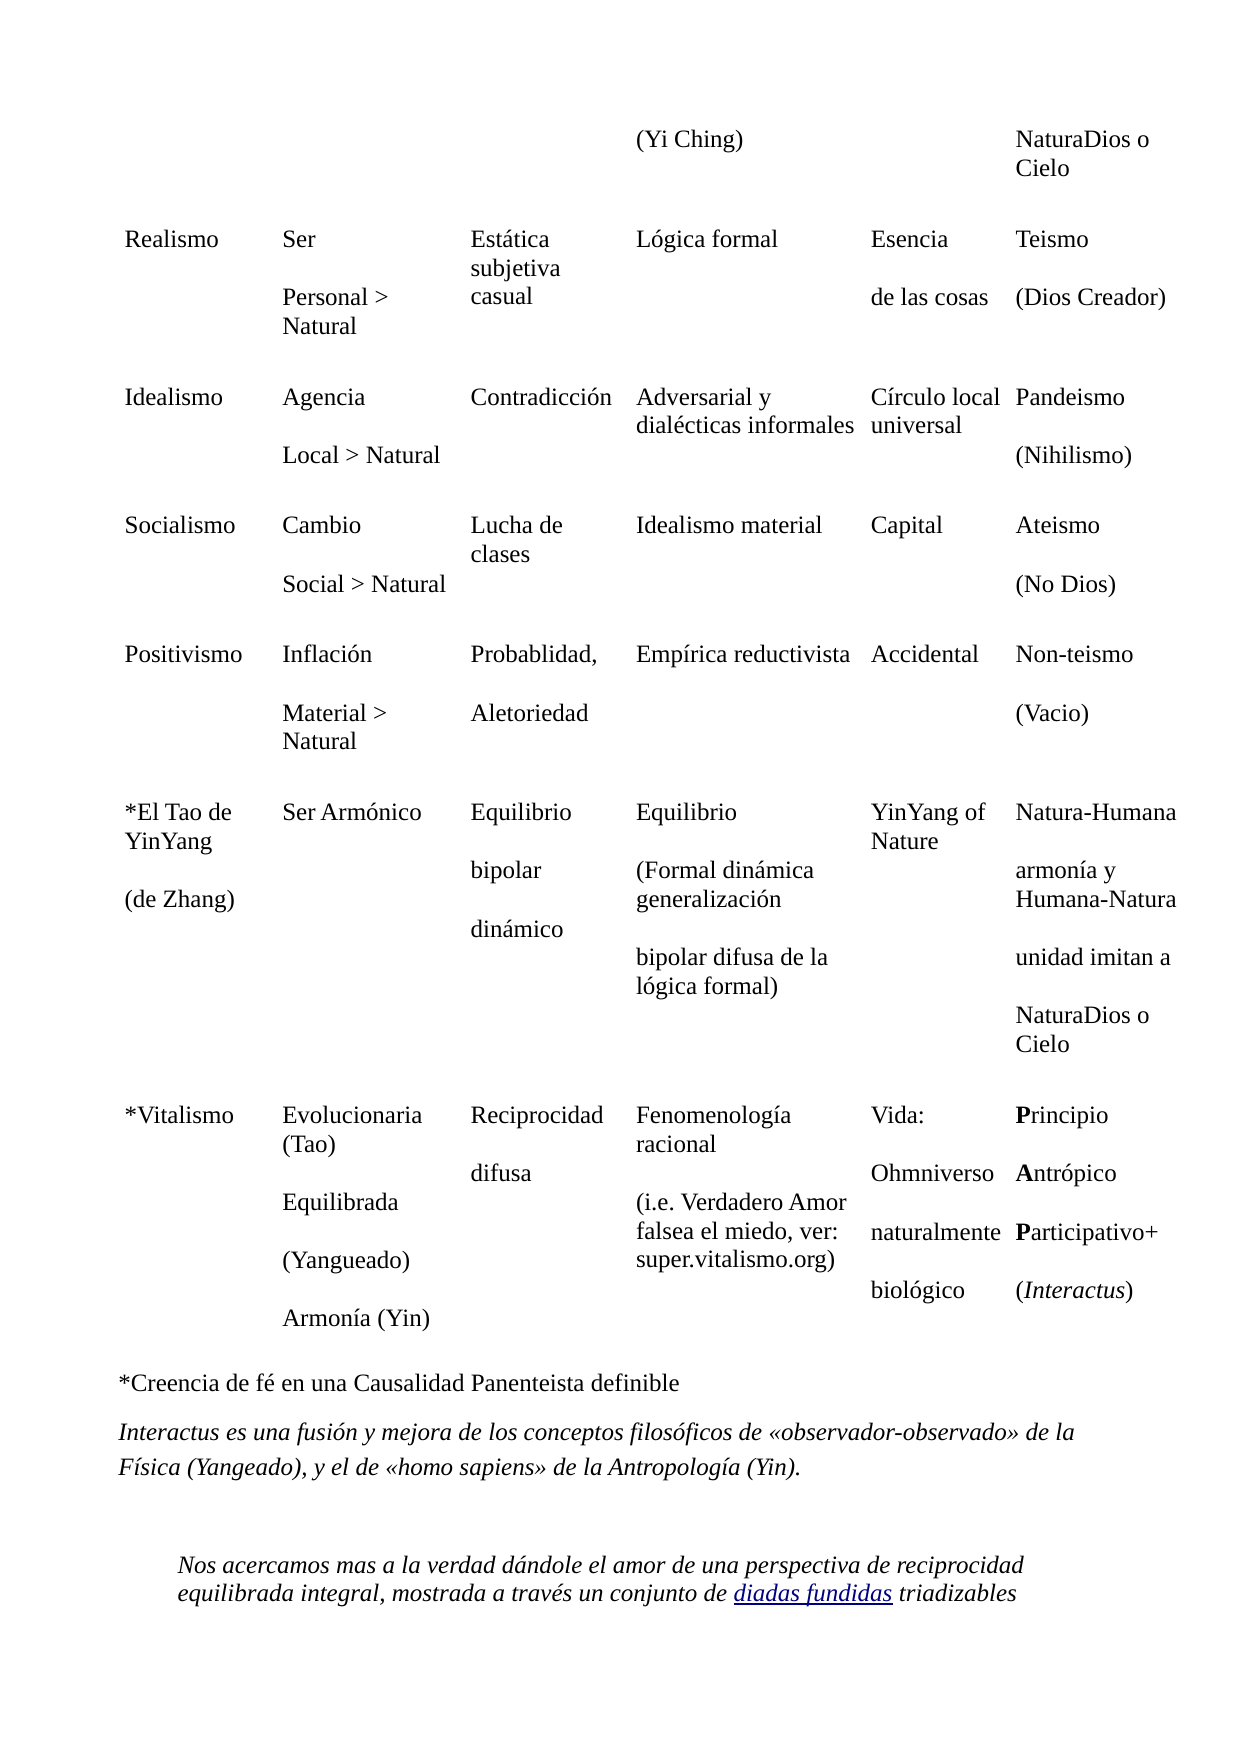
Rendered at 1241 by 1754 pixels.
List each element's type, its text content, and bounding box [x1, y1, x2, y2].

table_cell (Yi Ching) [630, 118, 864, 218]
table_cell [118, 118, 276, 218]
table_cell Evolucionaria (Tao) Equilibrada (Yangueado) Armonía (Yin) [276, 1094, 464, 1368]
table_cell Lógica formal [630, 218, 864, 375]
table_cell Idealismo [118, 375, 276, 504]
text Nos acercamos mas a la verdad dándole el amor de una perspectiva de reciprocidad equilibrada integral, mostrada a través un conjunto de diadas fundidas triadizables [177, 1550, 1063, 1607]
table_cell Agencia Local > Natural [276, 375, 464, 504]
table_cell Reciprocidad difusa [464, 1094, 629, 1368]
table_cell [864, 118, 1009, 218]
table_cell Non-teismo (Vacio) [1009, 633, 1215, 791]
table_cell *El Tao de YinYang (de Zhang) [118, 791, 276, 1094]
table_cell Realismo [118, 218, 276, 375]
table_cell NaturaDios o Cielo [1009, 118, 1215, 218]
table_cell Teismo (Dios Creador) [1009, 218, 1215, 375]
table_cell Equilibrio bipolar dinámico [464, 791, 629, 1094]
table_cell Principio Antrópico Participativo+ (Interactus) [1009, 1094, 1215, 1368]
table_cell Lucha de clases [464, 504, 629, 633]
table_cell *Vitalismo [118, 1094, 276, 1368]
table_cell [276, 118, 464, 218]
table_cell Ser Personal > Natural [276, 218, 464, 375]
table_cell Capital [864, 504, 1009, 633]
table_cell Accidental [864, 633, 1009, 791]
table_cell Empírica reductivista [630, 633, 864, 791]
table_cell Socialismo [118, 504, 276, 633]
table_cell Contradicción [464, 375, 629, 504]
table_cell Equilibrio (Formal dinámica generalización bipolar difusa de la lógica formal) [630, 791, 864, 1094]
table_cell [464, 118, 629, 218]
table_cell Natura-Humana armonía y Humana-Natura unidad imitan a NaturaDios o Cielo [1009, 791, 1215, 1094]
table_cell Cambio Social > Natural [276, 504, 464, 633]
table_cell YinYang of Nature [864, 791, 1009, 1094]
table_cell Vida: Ohmniverso naturalmente biológico [864, 1094, 1009, 1368]
table_cell Ateismo (No Dios) [1009, 504, 1215, 633]
table_cell Fenomenología racional (i.e. Verdadero Amor falsea el miedo, ver: super.vitalismo.org) [630, 1094, 864, 1368]
table_cell Círculo local universal [864, 375, 1009, 504]
table_cell Positivismo [118, 633, 276, 791]
table_cell Pandeismo (Nihilismo) [1009, 375, 1215, 504]
text *Creencia de fé en una Causalidad Panenteista definible [118, 1368, 1122, 1397]
table_cell Probablidad, Aletoriedad [464, 633, 629, 791]
table_cell Inflación Material > Natural [276, 633, 464, 791]
table_cell Adversarial y dialécticas informales [630, 375, 864, 504]
table_cell Estática subjetiva casual [464, 218, 629, 375]
table_cell Ser Armónico [276, 791, 464, 1094]
table_cell Idealismo material [630, 504, 864, 633]
text Interactus es una fusión y mejora de los conceptos filosóficos de «observador-observado» de la Física (Yangeado), y el de «homo sapiens» de la Antropología (Yin). [118, 1417, 1122, 1480]
table_cell Esencia de las cosas [864, 218, 1009, 375]
